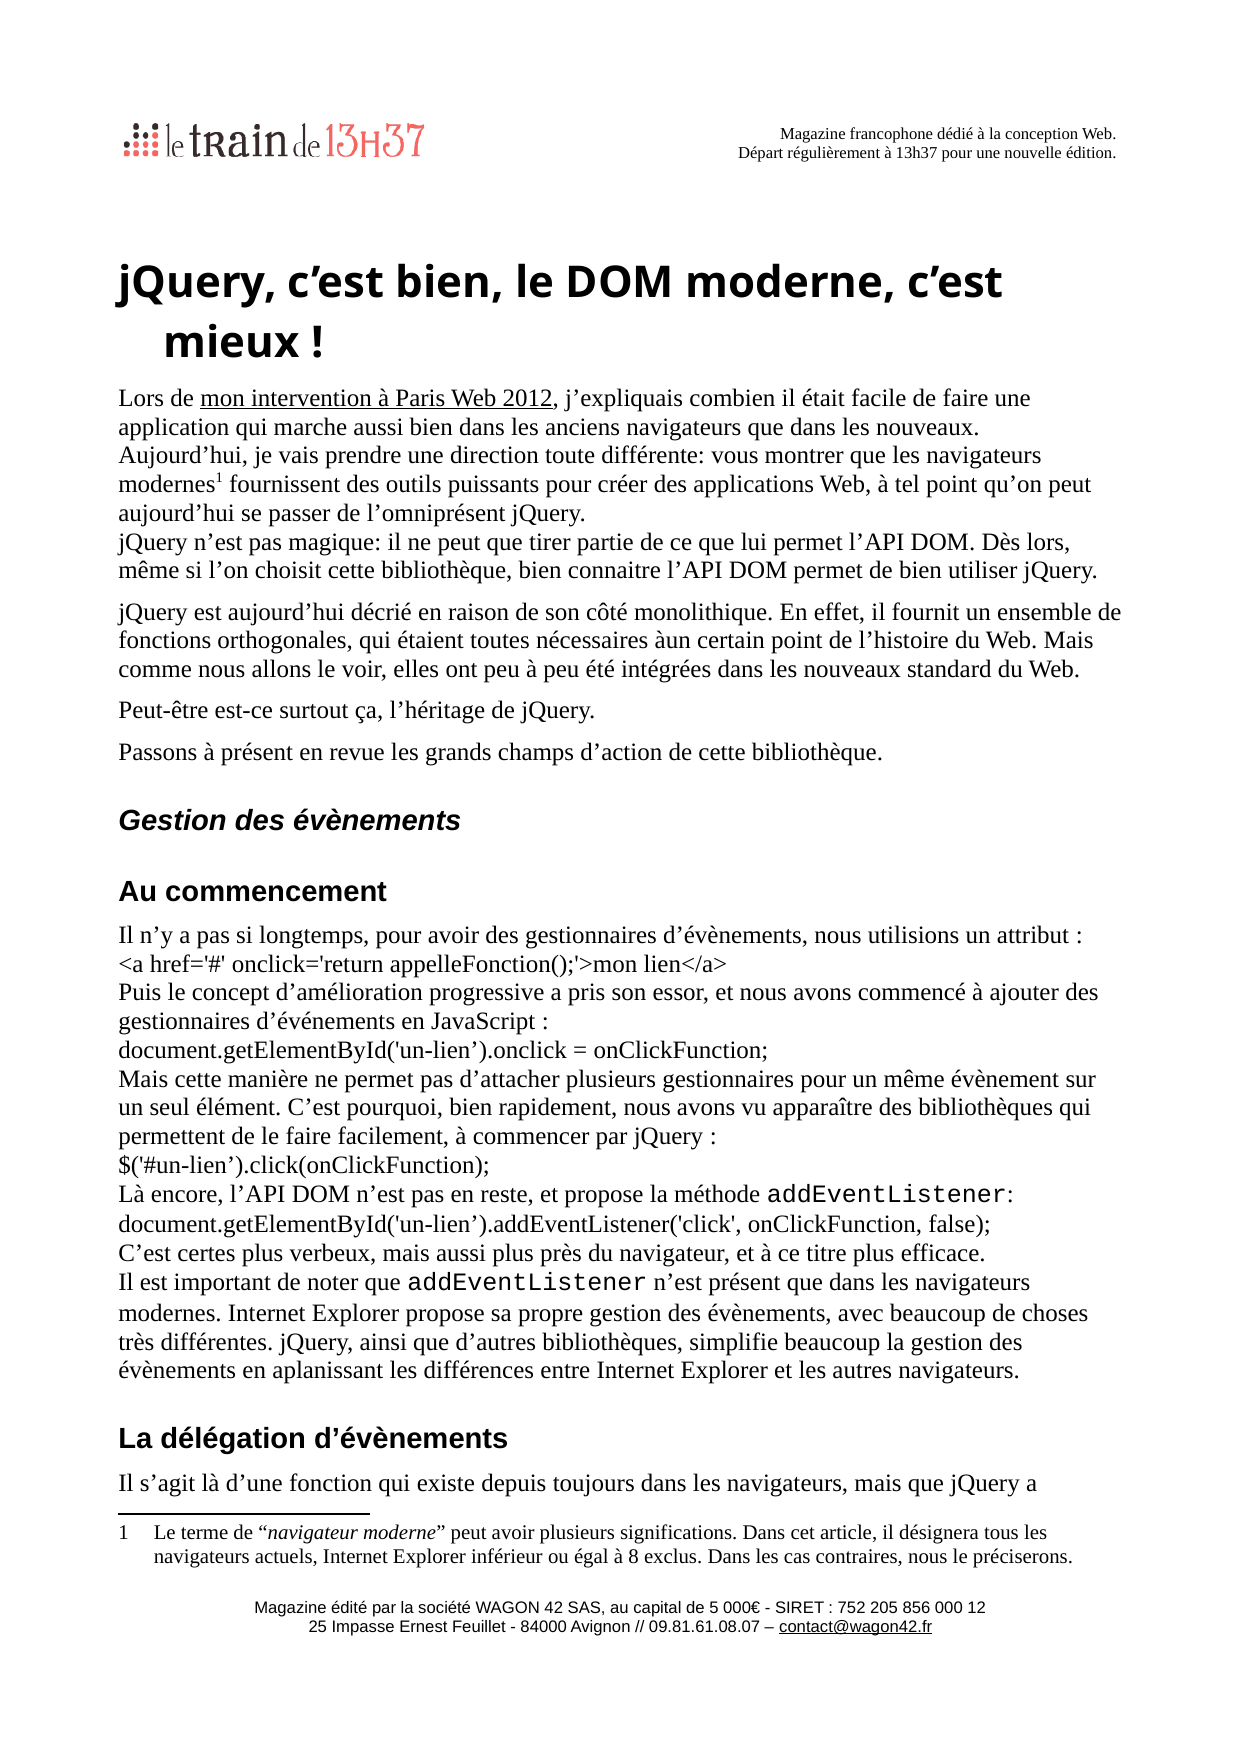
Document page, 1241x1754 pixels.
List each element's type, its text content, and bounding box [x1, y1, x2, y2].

text <a href='#' onclick='return appelleFonction();'>mon lien</a> [118, 949, 1122, 977]
subtitle Gestion des évènements [118, 803, 1122, 836]
text Il s’agit là d’une fonction qui existe depuis toujours dans les navigateurs, mais que jQuery a [118, 1468, 1122, 1496]
subtitle jQuery, c’est bien, le DOM moderne, c’est mieux ! [118, 251, 1122, 370]
text jQuery n’est pas magique: il ne peut que tirer partie de ce que lui permet l’API DOM. Dès lors, même si l’on choisit cette bibliothèque, bien connaitre l’API DOM permet de bien utiliser jQuery. [118, 527, 1122, 584]
subtitle Au commencement [118, 874, 1122, 907]
text Puis le concept d’amélioration progressive a pris son essor, et nous avons commencé à ajouter des gestionnaires d’événements en JavaScript : [118, 977, 1122, 1035]
text Il est important de noter que addEventListener n’est présent que dans les navigateurs modernes. Internet Explorer propose sa propre gestion des évènements, avec beaucoup de choses très différentes. jQuery, ainsi que d’autres bibliothèques, simplifie beaucoup la gestion des évènements en aplanissant les différences entre Internet Explorer et les autres navigateurs. [118, 1267, 1122, 1384]
text Le terme de “navigateur moderne” peut avoir plusieurs significations. Dans cet article, il désignera tous les navigateurs actuels, Internet Explorer inférieur ou égal à 8 exclus. Dans les cas contraires, nous le préciserons. [118, 1520, 1122, 1568]
text Là encore, l’API DOM n’est pas en reste, et propose la méthode addEventListener: [118, 1179, 1122, 1209]
text document.getElementById('un-lien’).addEventListener('click', onClickFunction, false); [118, 1209, 1122, 1238]
text Peut-être est-ce surtout ça, l’héritage de jQuery. [118, 695, 1122, 724]
subtitle La délégation d’évènements [118, 1422, 1122, 1455]
text jQuery est aujourd’hui décrié en raison de son côté monolithique. En effet, il fournit un ensemble de fonctions orthogonales, qui étaient toutes nécessaires àun certain point de l’histoire du Web. Mais comme nous allons le voir, elles ont peu à peu été intégrées dans les nouveaux standard du Web. [118, 597, 1122, 683]
text document.getElementById('un-lien’).onclick = onClickFunction; [118, 1035, 1122, 1064]
picture [123, 123, 425, 157]
text C’est certes plus verbeux, mais aussi plus près du navigateur, et à ce titre plus efficace. [118, 1238, 1122, 1267]
text Lors de mon intervention à Paris Web 2012, j’expliquais combien il était facile de faire une application qui marche aussi bien dans les anciens navigateurs que dans les nouveaux. Aujourd’hui, je vais prendre une direction toute différente: vous montrer que les navigateurs modernes fournissent des outils puissants pour créer des applications Web, à tel point qu’on peut aujourd’hui se passer de l’omniprésent jQuery. [118, 383, 1122, 527]
text Mais cette manière ne permet pas d’attacher plusieurs gestionnaires pour un même évènement sur un seul élément. C’est pourquoi, bien rapidement, nous avons vu apparaître des bibliothèques qui permettent de le faire facilement, à commencer par jQuery : [118, 1064, 1122, 1150]
text Il n’y a pas si longtemps, pour avoir des gestionnaires d’évènements, nous utilisions un attribut : [118, 920, 1122, 949]
text Passons à présent en revue les grands champs d’action de cette bibliothèque. [118, 737, 1122, 765]
text $('#un-lien’).click(onClickFunction); [118, 1150, 1122, 1179]
